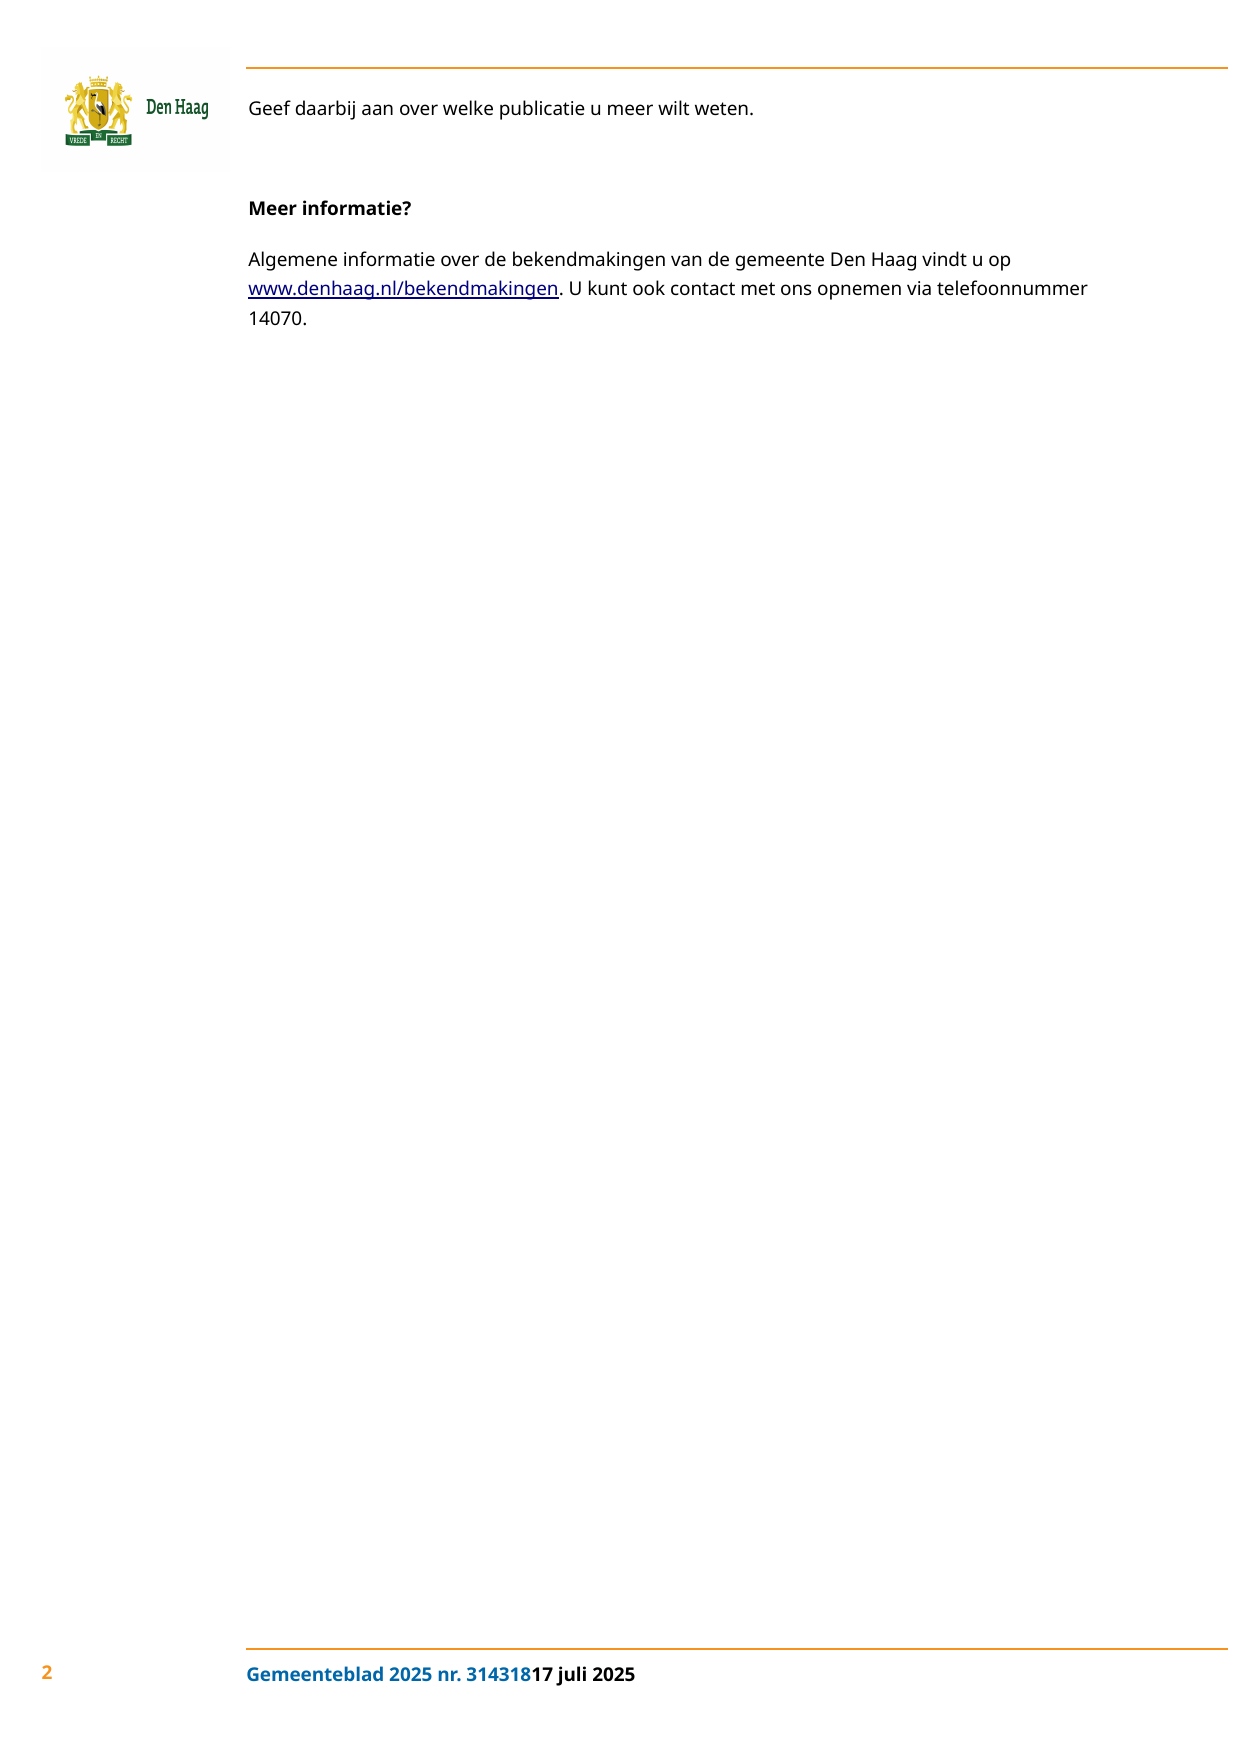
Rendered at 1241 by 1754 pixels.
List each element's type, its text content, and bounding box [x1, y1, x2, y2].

text Meer informatie? [248, 196, 1152, 221]
text Algemene informatie over de bekendmakingen van de gemeente Den Haag vindt u op www.denhaag.nl/bekendmakingen. U kunt ook contact met ons opnemen via telefoonnummer 14070. [248, 246, 1152, 331]
text Geef daarbij aan over welke publicatie u meer wilt weten. [248, 95, 1152, 121]
picture [41, 47, 231, 172]
